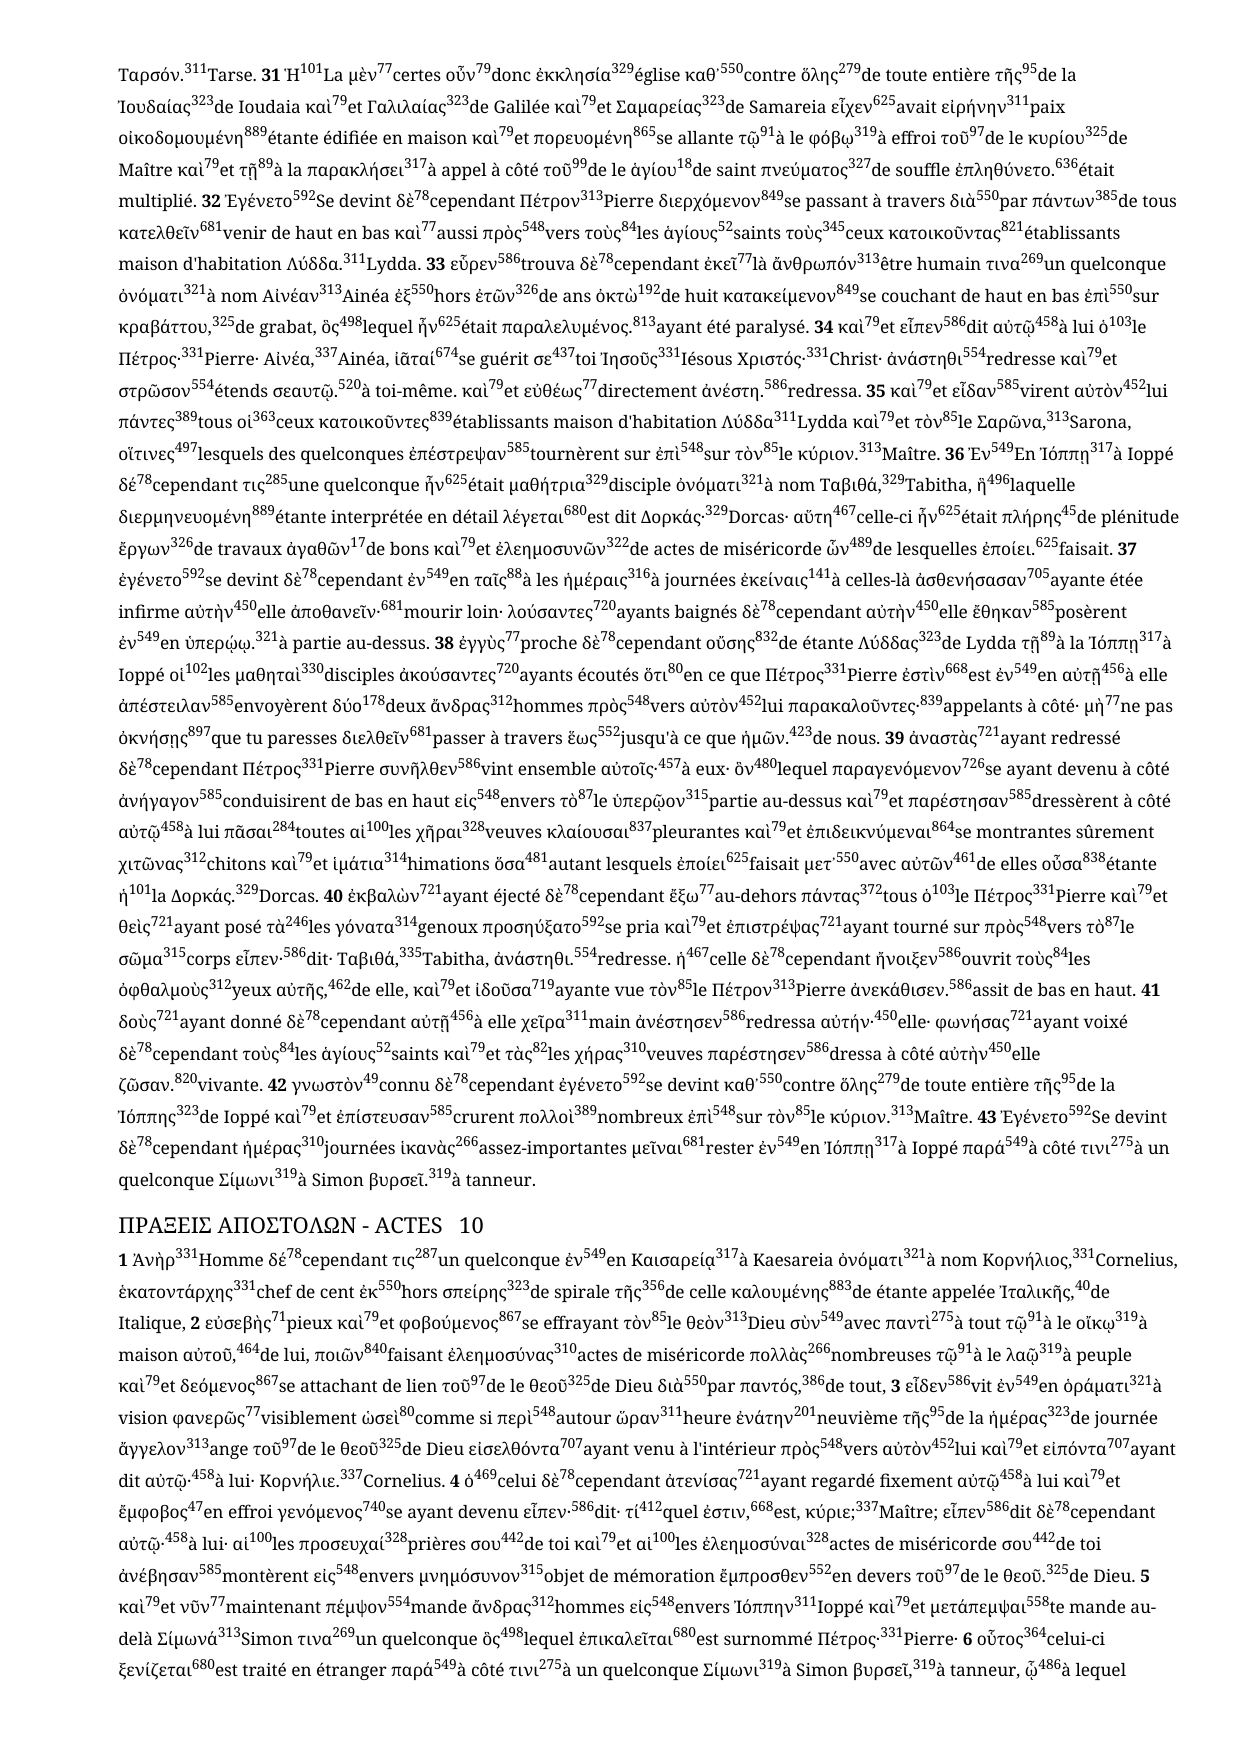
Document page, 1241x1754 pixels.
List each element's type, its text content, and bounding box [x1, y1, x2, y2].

text 1 Ἀνὴρ331Homme δέ78cependant τις287un quelconque ἐν549en Καισαρείᾳ317à Kaesareia ὀνόματι321à nom Κορνήλιος,331Cornelius, ἑκατοντάρχης331chef de cent ἐκ550hors σπείρης323de spirale τῆς356de celle καλουμένης883de étante appelée Ἰταλικῆς,40de Italique, 2 εὐσεβὴς71pieux καὶ79et φοβούμενος867se effrayant τὸν85le θεὸν313Dieu σὺν549avec παντὶ275à tout τῷ91à le οἴκῳ319à maison αὐτοῦ,464de lui, ποιῶν840faisant ἐλεημοσύνας310actes de miséricorde πολλὰς266nombreuses τῷ91à le λαῷ319à peuple καὶ79et δεόμενος867se attachant de lien τοῦ97de le θεοῦ325de Dieu διὰ550par παντός,386de tout, 3 εἶδεν586vit ἐν549en ὁράματι321à vision φανερῶς77visiblement ὡσεὶ80comme si περὶ548autour ὥραν311heure ἐνάτην201neuvième τῆς95de la ἡμέρας323de journée ἄγγελον313ange τοῦ97de le θεοῦ325de Dieu εἰσελθόντα707ayant venu à l'intérieur πρὸς548vers αὐτὸν452lui καὶ79et εἰπόντα707ayant dit αὐτῷ·458à lui· Κορνήλιε.337Cornelius. 4 ὁ469celui δὲ78cependant ἀτενίσας721ayant regardé fixement αὐτῷ458à lui καὶ79et ἔμφοβος47en effroi γενόμενος740se ayant devenu εἶπεν·586dit· τί412quel ἐστιν,668est, κύριε;337Maître; εἶπεν586dit δὲ78cependant αὐτῷ·458à lui· αἱ100les προσευχαί328prières σου442de toi καὶ79et αἱ100les ἐλεημοσύναι328actes de miséricorde σου442de toi ἀνέβησαν585montèrent εἰς548envers μνημόσυνον315objet de mémoration ἔμπροσθεν552en devers τοῦ97de le θεοῦ.325de Dieu. 5 καὶ79et νῦν77maintenant πέμψον554mande ἄνδρας312hommes εἰς548envers Ἰόππην311Ioppé καὶ79et μετάπεμψαι558te mande au-delà Σίμωνά313Simon τινα269un quelconque ὃς498lequel ἐπικαλεῖται680est surnommé Πέτρος·331Pierre· 6 οὗτος364celui-ci ξενίζεται680est traité en étranger παρά549à côté τινι275à un quelconque Σίμωνι319à Simon βυρσεῖ,319à tanneur, ᾧ486à lequel ἐστιν668est οἰκία329maison d'habitation παρὰ548à côté θάλασσαν.311mer. 7 ὡς80comme δὲ78cependant ἀπῆλθεν586éloigna ὁ103le ἄγγελος331ange ὁ364celui λαλῶν840bavardant αὐτῷ,458à lui, φωνήσας721ayant voixé δύο52deux τῶν96de les οἰκετῶν324de habitants de maison καὶ79et στρατιώτην313soldat εὐσεβῆ4pieux τῶν357de ceux προσκαρτερούντων833de endurants auprès αὐτῷ458à lui 8 καὶ79et ἐξηγησάμενος740se ayant raconté ἅπαντα374en totalités αὐτοῖς457à eux ἀπέστειλεν586envoya αὐτοὺς451eux εἰς548envers τὴν83la Ἰόππην.311Ioppé. 9 Τῇ350à Celle δὲ78cependant ἐπαύριον,77lendemain, ὁδοιπορούντων833de allants en chemin ἐκείνων357de ceux-là καὶ79et τῇ89à la πόλει317à cité ἐγγιζόντων,833de approchants, ἀνέβη586monta Πέτρος331Pierre ἐπὶ548sur τὸ87le δῶμα315dôme προσεύξασθαι682se prier περὶ548autour ὥραν311heure ἕκτην.201sixième. 10 ἐγένετο592se devint δὲ78cependant πρόσπεινος47affamé auprès καὶ79et ἤθελεν625voulait γεύσασθαι.682se goûter. παρασκευαζόντων833de équipants à côté δὲ78cependant αὐτῶν463de eux ἐγένετο592se devint ἐπ᾽548sur αὐτὸν452lui ἔκστασις329extase 11 καὶ79et θεωρεῖ668observe τὸν85le οὐρανὸν313ciel ἀνεῳγμένον796ayant été ouvert καὶ79et καταβαῖνον824descendant σκεῦός315ustensile τι271un quelconque ὡς80comme ὀθόνην311toile de fin lin μεγάλην2grande τέσσαρσιν182à quatre ἀρχαῖς316à origines καθιέμενον877étant fait descendre ἐπὶ550sur τῆς95de la γῆς,323de terre, 12 ἐν549en ᾧ488à lequel ὑπῆρχεν625subsistait πάντα288tous τὰ104les τετράποδα72quadrupèdes καὶ79et ἑρπετὰ332reptiles τῆς95de la γῆς323de terre καὶ79et πετεινὰ332volatiles τοῦ97de le οὐρανοῦ.325de ciel. 13 καὶ79et ἐγένετο592se devint φωνὴ329voix πρὸς548vers αὐτόν·452lui· ἀναστάς,721ayant redressé, Πέτρε,337Pierre, θῦσον554sacrifie καὶ79et φάγε.554mange. 14 ὁ103le δὲ78cependant Πέτρος331Pierre εἶπεν·586dit· μηδαμῶς,77certainement non, κύριε,337Maître, ὅτι80en ce que οὐδέποτε77pas cependant à un moment ἔφαγον582je mangeai πᾶν271tout κοινὸν55commun καὶ79et ἀκάθαρτον.55impur. 15 καὶ79et φωνὴ329voix πάλιν77de nouveau ἐκ550hors δευτέρου67de deuxième πρὸς548vers αὐτόν·452lui· ἃ481lesquels ὁ103le θεὸς331Dieu ἐκαθάρισεν,586purifia, σὺ448toi μὴ77ne pas κοίνου.570rends commun. 16 τοῦτο366ce-ci δὲ78cependant ἐγένετο592se devint ἐπὶ547sur τρὶς77trois fois καὶ79et εὐθὺς77directement ἀνελήμφθη600fut pris de bas en haut τὸ105le σκεῦος333ustensile εἰς548envers τὸν85le οὐρανόν.313ciel. 17 Ὡς80Comme δὲ78cependant ἐν549en ἑαυτῷ533à lui-même διηπόρει625hésitait complètement ὁ103le Πέτρος331Pierre τί412quel ἂν340le cas échéant εἴη700que soit τὸ105le ὅραμα333vision ὃ482lequel εἶδεν,586vit, ἰδοὺ306voici οἱ102les ἄνδρες330hommes οἱ363ceux ἀπεσταλμένοι812ayants étés envoyés ὑπὸ550sous τοῦ97de le Κορνηλίου325de Cornelius διερωτήσαντες720ayants interrogés à travers τὴν83la οἰκίαν311maison d'habitation τοῦ97de le Σίμωνος325de Simon ἐπέστησαν585présentèrent ἐπὶ548sur τὸν85le πυλῶνα,313portail, 18 καὶ79et φωνήσαντες720ayants voixés ἐπυνθάνοντο630se enquéraient εἰ80si Σίμων331Simon ὁ498celui ἐπικαλούμενος891étant surnommé Πέτρος331Pierre ἐνθάδε77ici-même ξενίζεται.680est traité en étranger. 19 Τοῦ97de Le δὲ78cependant Πέτρου325de Pierre διενθυμουμένου861de se réfléchissant deux fois περὶ550autour τοῦ99de le ὁράματος327de vision εἶπεν586dit [αὐτῷ]458[à lui] τὸ105le πνεῦμα·333souffle· ἰδοὺ306voici ἄνδρες330hommes τρεῖς196trois ζητοῦσιν667cherchent σε,437toi, 20 ἀλλ᾽79mais ἀναστὰς721ayant redressé κατάβηθι554descends καὶ79et πορεύου574te va σὺν549avec αὐτοῖς457à eux μηδὲν375ne pas un διακρινόμενος867se jugeant à travers ὅτι80en ce que ἐγὼ431moi ἀπέσταλκα638j'ai envoyé αὐτούς.451eux. 21 καταβὰς721ayant descendu δὲ78cependant Πέτρος331Pierre πρὸς548vers τοὺς84les ἄνδρας312hommes εἶπεν·586dit· ἰδοὺ306voici ἐγώ431moi εἰμι664je suis ὃν480lequel ζητεῖτε·665vous cherchez· τίς408quelle ἡ101la αἰτία329cause δι᾽548par le fait de ἣν478laquelle πάρεστε;665vous êtes à côté; 22 οἱ468ceux δὲ78cependant εἶπαν·585dirent· Κορνήλιος331Cornelius ἑκατοντάρχης,331chef de cent, ἀνὴρ331homme δίκαιος22juste καὶ79et φοβούμενος867se effrayant τὸν85le θεόν,313Dieu, μαρτυρούμενός891étant témoigné τε79en outre ὑπὸ550sous ὅλου283de tout entier τοῦ99de le ἔθνους327de ethnie τῶν96de les Ἰουδαίων,64de Ioudaiens, ἐχρηματίσθη600fut négocié du besoin ὑπὸ550sous ἀγγέλου325de ange ἁγίου16de saint μεταπέμψασθαί682se mander au-delà σε437toi εἰς548envers τὸν85le οἶκον313maison αὐτοῦ464de lui καὶ79et ἀκοῦσαι681écouter ῥήματα314oraux παρὰ550à côté σοῦ.442de toi. 23 εἰσκαλεσάμενος740se ayant appelé envers οὖν79donc αὐτοὺς451eux ἐξένισεν.586traita en étranger. Τῇ350à Celle δὲ78cependant ἐπαύριον77lendemain ἀναστὰς721ayant redressé ἐξῆλθεν586sortit σὺν549avec αὐτοῖς457à eux καί79et τινες389des quelconques τῶν96de les ἀδελφῶν324de frères τῶν357de ceux ἀπὸ550au loin Ἰόππης323de Ioppé συνῆλθον585vinrent ensemble αὐτῷ.458à lui. 24 τῇ350à celle δὲ78cependant ἐπαύριον77lendemain εἰσῆλθεν586vint à l'intérieur εἰς548envers τὴν83la Καισάρειαν.311Kaesareia. ὁ103le δὲ78cependant Κορνήλιος331Cornelius ἦν625était προσδοκῶν840attendant αὐτοὺς451eux συγκαλεσάμενος740se ayant appelé ensemble τοὺς84les συγγενεῖς52congénitaux αὐτοῦ464de lui καὶ79et τοὺς84les ἀναγκαίους3nécessaires φίλους.52amis. 25 Ὡς80Comme δὲ78cependant ἐγένετο592se devint τοῦ360de ce εἰσελθεῖν681venir à l'intérieur τὸν85le Πέτρον,313Pierre, συναντήσας721ayant rencontré avec αὐτῷ458à lui ὁ103le Κορνήλιος331Cornelius πεσὼν721ayant tombé ἐπὶ548sur τοὺς244les πόδας312pieds προσεκύνησεν.586prosterna vers. 26 ὁ103le δὲ78cependant Πέτρος331Pierre ἤγειρεν586éveilla αὐτὸν452lui λέγων·840disant· ἀνάστηθι·554redresse· καὶ77aussi ἐγὼ431moi αὐτὸς513moi-même ἄνθρωπός331être humain εἰμι.664je suis. 27 καὶ79et συνομιλῶν840conversant avec αὐτῷ458à lui εἰσῆλθεν586vint à l'intérieur καὶ79et εὑρίσκει668trouve συνεληλυθότας769ayants venus ensemble πολλούς,372nombreux, 28 ἔφη625déclarait τε79en outre πρὸς548vers αὐτούς·451eux· ὑμεῖς447vous ἐπίστασθε671vous vous établissez sûrement ὡς77comme ἀθέμιτόν49illicite ἐστιν668est ἀνδρὶ319à homme Ἰουδαίῳ10à Ioudaien κολλᾶσθαι692être collé ἢ79ou προσέρχεσθαι690se venir vers ἀλλοφύλῳ·59à d'autre tribu· κἀμοὶ420à et moi ὁ103le θεὸς331Dieu ἔδειξεν586montra μηδένα269ne pas un κοινὸν53commun ἢ79ou ἀκάθαρτον53impur λέγειν689dire ἄνθρωπον·313être humain· 29 διὸ79c'est pourquoi καὶ77aussi ἀναντιρρήτως77incontestablement ἦλθον582je vins μεταπεμφθείς.760ayant été mandé au-delà. πυνθάνομαι670je m'enquiers οὖν79donc τίνι165à quel λόγῳ319à discours μετεπέμψασθέ589vous vous mandâtes au-delà με;417moi; 30 καὶ79et ὁ103le Κορνήλιος331Cornelius ἔφη·625déclarait· ἀπὸ550au loin τετάρτης209de quatrième ἡμέρας323de journée μέχρι552jusqu'à ταύτης148de celle-ci τῆς95de la ὥρας323de heure ἤμην627je m'étais τὴν83la ἐνάτην51neuvième προσευχόμενος867se priant ἐν549en τῷ91à le οἴκῳ319à maison μου,424de moi, καὶ79et ἰδοὺ306voici ἀνὴρ331homme ἔστη586dressa ἐνώπιόν552en devant μου424de moi ἐν549en ἐσθῆτι317à habillement λαμπρᾷ8à brillante 31 καὶ79et φησίν·668déclare· Κορνήλιε,337Cornelius, εἰσηκούσθη600fut écouté envers σου442de toi ἡ101la προσευχὴ329prière καὶ79et αἱ100les ἐλεημοσύναι328actes de miséricorde σου442de toi ἐμνήσθησαν599furent fait mémoire ἐνώπιον552en devant τοῦ97de le θεοῦ.325de Dieu. 32 πέμψον554mande οὖν79donc εἰς548envers Ἰόππην311Ioppé καὶ79et μετακάλεσαι558te appelle avec au-delà Σίμωνα313Simon ὃς498lequel ἐπικαλεῖται680est surnommé Πέτρος,331Pierre, οὗτος364celui-ci ξενίζεται680est traité en étranger ἐν549en οἰκίᾳ317à maison d'habitation Σίμωνος325de Simon βυρσέως325de tanneur παρὰ548à côté θάλασσαν.311mer. 33 ἐξαυτῆς77immédiatement οὖν79donc ἔπεμψα582je mandai πρὸς548vers σέ,437toi, σύ448toi τε79en outre καλῶς77bellement ἐποίησας584tu fis παραγενόμενος.740se ayant devenu à côté. νῦν77maintenant οὖν79donc πάντες389tous ἡμεῖς430nous ἐνώπιον552en devant τοῦ97de le θεοῦ325de Dieu πάρεσμεν663nous sommes à côté ἀκοῦσαι681écouter πάντα270tous τὰ347ces προστεταγμένα797ayants étés ordonnancés auprès σοι439à toi ὑπὸ550sous τοῦ97de le κυρίου.325de Maître. 34 Ἀνοίξας721Ayant ouvert δὲ78cependant Πέτρος331Pierre τὸ87le στόμα315bouche εἶπεν·586dit· ἐπ᾽550sur ἀληθείας323de vérité καταλαμβάνομαι670je me prends de haut en bas ὅτι80en ce que οὐκ77non ἔστιν668est προσωπολήμπτης331preneur de face ὁ103le θεός,331Dieu, 35 ἀλλ᾽79mais ἐν549en παντὶ277à tout ἔθνει321à ethnie ὁ364celui φοβούμενος867se effrayant αὐτὸν452lui καὶ79et ἐργαζόμενος867se mettant au travail δικαιοσύνην311justice δεκτὸς47acceptable αὐτῷ458à lui ἐστιν.668est. 36 τὸν85le λόγον313discours [ὃν]480[lequel] ἀπέστειλεν586envoya τοῖς90à les υἱοῖς318à fils Ἰσραὴλ325de Israël εὐαγγελιζόμενος867se évangélisant εἰρήνην311paix διὰ550par Ἰησοῦ325de Iésous Χριστοῦ,325de Christ, οὗτός364celui-ci ἐστιν668est πάντων383de tous κύριος,331Maître, 37 ὑμεῖς447vous οἴδατε639vous avez su τὸ87le γενόμενον728se ayant devenu ῥῆμα315oral καθ᾽550contre ὅλης279de toute entière τῆς95de la Ἰουδαίας,323de Ioudaia, ἀρξάμενος740se ayant originé ἀπὸ550au loin τῆς95de la Γαλιλαίας323de Galilée μετὰ548après τὸ87le βάπτισμα315baptême ὃ482lequel ἐκήρυξεν586annonça Ἰωάννης,331Ioannes, 38 Ἰησοῦν313Iésous τὸν346celui ἀπὸ550au loin Ναζαρέθ,323de Nazareth, ὡς77comme ἔχρισεν586oignit αὐτὸν452lui ὁ103le θεὸς331Dieu πνεύματι321à souffle ἁγίῳ12à saint καὶ79et δυνάμει,317à puissance, ὃς498lequel διῆλθεν586passa à travers εὐεργετῶν840travaillant au bien καὶ79et ἰώμενος867se guérissant πάντας372tous τοὺς345ceux καταδυναστευομένους874étants régnés en dynastes de haut en bas ὑπὸ550sous τοῦ97de le διαβόλου,65de diable, ὅτι80en ce que ὁ103le θεὸς331Dieu ἦν625était μετ᾽550avec αὐτοῦ.464de lui. 39 καὶ79et ἡμεῖς430nous μάρτυρες330témoins πάντων385de tous ὧν493de lesquels ἐποίησεν586fit ἔν549en τε79en outre τῇ89à la χώρᾳ317à région τῶν96de les Ἰουδαίων64de Ioudaiens καὶ79et [ἐν]549[en] Ἰερουσαλήμ.317à Ierousalem. ὃν480lequel καὶ77aussi ἀνεῖλαν585saisirent de bas en haut κρεμάσαντες720ayants suspendus ἐπὶ550sur ξύλου,327de bois, 40 τοῦτον346celui-ci ὁ103le θεὸς331Dieu ἤγειρεν586éveilla [ἐν]549[en] τῇ89à la τρίτῃ206à troisième ἡμέρᾳ317à journée καὶ79et ἔδωκεν586donna αὐτὸν452lui ἐμφανῆ32visible dedans γενέσθαι,682se devenir, 41 οὐ77non παντὶ275à tout τῷ91à le λαῷ,319à peuple, ἀλλὰ79mais μάρτυσιν318à témoins τοῖς351à ceux προκεχειροτονημένοις800à ayants étés désignés de main d'avance ὑπὸ550sous τοῦ97de le θεοῦ,325de Dieu, ἡμῖν,419à nous, οἵτινες497lesquels des quelconques συνεφάγομεν581nous mangeâmes avec καὶ79et συνεπίομεν581nous bûmes avec αὐτῷ458à lui μετὰ548après τὸ348ce ἀναστῆναι681redresser αὐτὸν452lui ἐκ550hors νεκρῶν·64de morts· 42 καὶ79et παρήγγειλεν586annonça à côté ἡμῖν419à nous κηρύξαι681annoncer τῷ91à le λαῷ319à peuple καὶ79et διαμαρτύρασθαι682se passer témoignage ὅτι80en ce que οὗτός364celui-ci ἐστιν668est ὁ364celui ὡρισμένος813ayant été limité ὑπὸ550sous τοῦ97de le θεοῦ325de Dieu κριτὴς331juge ζώντων833de vivants καὶ79et νεκρῶν.64de morts. 43 τούτῳ352à celui-ci πάντες286tous οἱ102les προφῆται330prophètes μαρτυροῦσιν667témoignent ἄφεσιν311abandon ἁμαρτιῶν322de fautes λαβεῖν681prendre διὰ550par τοῦ99de le ὀνόματος327de nom αὐτοῦ464de lui πάντα373tout τὸν346celui πιστεύοντα822croyant εἰς548envers αὐτόν.452lui. 44 Ἔτι77Encore λαλοῦντος834de bavardant τοῦ97de le Πέτρου325de Pierre τὰ86les ῥήματα314oraux ταῦτα139ces-ci ἐπέπεσεν586tomba dessus τὸ105le πνεῦμα333souffle τὸ105le ἅγιον24saint ἐπὶ548sur πάντας372tous τοὺς345ceux ἀκούοντας821écoutants τὸν85le λόγον.313discours. 45 καὶ79et ἐξέστησαν585extasièrent οἱ102les ἐκ550hors περιτομῆς323de circoncision πιστοὶ70croyables ὅσοι497autant lesquels συνῆλθαν585vinrent ensemble τῷ91à le Πέτρῳ,319à Pierre, ὅτι80en ce que καὶ77aussi ἐπὶ548sur τὰ86les ἔθνη314ethnies ἡ101la δωρεὰ329gratification τοῦ99de le ἁγίου18de saint πνεύματος327de souffle ἐκκέχυται·654a été déversé· 46 ἤκουον624écoutaient γὰρ79car αὐτῶν463de eux λαλούντων833de bavardants γλώσσαις316à langues καὶ79et μεγαλυνόντων833de magnifiants τὸν85le θεόν.313Dieu. τότε77alors ἀπεκρίθη600fut répondu Πέτρος·331Pierre· 47 μήτι340ne serait-ce que τὸ87le ὕδωρ315eau δύναται674se peut κωλῦσαί681empêcher τις390un quelconque τοῦ360de ce μὴ77ne pas βαπτισθῆναι683être baptisé τούτους,345ceux-ci, οἵτινες497lesquels des quelconques τὸ87le πνεῦμα315souffle τὸ87le ἅγιον6saint ἔλαβον585prirent ὡς80comme καὶ77aussi ἡμεῖς;430nous; 48 προσέταξεν586ordonnança auprès δὲ78cependant αὐτοὺς451eux ἐν549en τῷ93à le ὀνόματι321à nom Ἰησοῦ325de Iésous Χριστοῦ325de Christ βαπτισθῆναι.683être baptisé. τότε77alors ἠρώτησαν585interrogèrent αὐτὸν452lui ἐπιμεῖναι681rester sur ἡμέρας310journées τινάς.266des quelconques. [118, 1244, 1181, 1682]
text 1 Ὁ103Le δὲ78cependant Σαῦλος331Saul ἔτι77encore ἐμπνέων840inspirant souffle ἀπειλῆς323de menace καὶ79et φόνου325de meurtre εἰς548envers τοὺς84les μαθητὰς312disciples τοῦ97de le κυρίου,325de Maître, προσελθὼν721ayant venu vers τῷ91à le ἀρχιερεῖ319à chef sacrificateur 2 ᾐτήσατο592se demanda παρ᾽550à côté αὐτοῦ464de lui ἐπιστολὰς310épîtres εἰς548envers Δαμασκὸν311Damas πρὸς548vers τὰς82les συναγωγάς,310synagogues, ὅπως80de telle manière que ἐάν80si le cas échéant τινας372des quelconques εὕρῃ899que trouve τῆς95de la ὁδοῦ323de chemin ὄντας,821étants, ἄνδρας312hommes τε79en outre καὶ79et γυναῖκας,310femmes, δεδεμένους795ayants étés attachés de lien ἀγάγῃ899que conduise εἰς548envers Ἰερουσαλήμ.311Ierousalem. 3 Ἐν549En δὲ78cependant τῷ354à ce πορεύεσθαι690se aller ἐγένετο592se devint αὐτὸν452lui ἐγγίζειν689approcher τῇ89à la Δαμασκῷ,317à Damas, ἐξαίφνης77soudainement τε79en outre αὐτὸν452lui περιήστραψεν586éclaira autour φῶς333lumière ἐκ550hors τοῦ97de le οὐρανοῦ325de ciel 4 καὶ79et πεσὼν721ayant tombé ἐπὶ548sur τὴν83la γῆν311terre ἤκουσεν586écouta φωνὴν311voix λέγουσαν820disante αὐτῷ·458à lui· Σαοὺλ337Saoul Σαούλ,337Saoul, τί399quel με417moi διώκεις;666tu poursuis; 5 εἶπεν586dit δέ·78cependant· τίς410quel εἶ,666tu es, κύριε;337Maître; ὁ469celui δέ·78cependant· ἐγώ431moi εἰμι664je suis Ἰησοῦς331Iésous ὃν480lequel σὺ448toi διώκεις·666tu poursuis· 6 ἀλλ᾽79mais ἀνάστηθι554redresse καὶ79et εἴσελθε554viens à l'intérieur εἰς548envers τὴν83la πόλιν311cité καὶ79et λαληθήσεταί619sera bavardé σοι439à toi ὅ482lequel τί375un quelconque σε437toi δεῖ668attache de lien ποιεῖν.689faire. 7 οἱ102les δὲ78cependant ἄνδρες330hommes οἱ497ceux συνοδεύοντες839cheminants avec αὐτῷ458à lui εἱστήκεισαν658avaient dressé ἐνεοί,70muets, ἀκούοντες839écoutants μὲν79certes τῆς95de la φωνῆς323de voix μηδένα373ne pas un δὲ78cependant θεωροῦντες.839observants. 8 ἠγέρθη600fut éveillé δὲ78cependant Σαῦλος331Saul ἀπὸ550au loin τῆς95de la γῆς,323de terre, ἀνεῳγμένων806de ayants étés ouverts δὲ78cependant τῶν96de les ὀφθαλμῶν324de yeux αὐτοῦ464de lui οὐδὲν375aucun ἔβλεπεν·625regardait· χειραγωγοῦντες839menants en main δὲ78cependant αὐτὸν452lui εἰσήγαγον585conduisirent à l'intérieur εἰς548envers Δαμασκόν.311Damas. 9 καὶ79et ἦν625était ἡμέρας310journées τρεῖς176trois μὴ77ne pas βλέπων840regardant καὶ79et οὐκ77non ἔφαγεν586mangea οὐδὲ79non cependant ἔπιεν.586but. 10 Ἦν625Était δέ78cependant τις287un quelconque μαθητὴς331disciple ἐν549en Δαμασκῷ317à Damas ὀνόματι321à nom Ἁνανίας,331Ananias, καὶ79et εἶπεν586dit πρὸς548vers αὐτὸν452lui ἐν549en ὁράματι321à vision ὁ103le κύριος·331Maître· Ἁνανία.337Ananias. ὁ469celui δὲ78cependant εἶπεν·586dit· ἰδοὺ306voici ἐγώ,431moi, κύριε.337Maître. 11 ὁ103le δὲ78cependant κύριος331Maître πρὸς548vers αὐτόν·452lui· ἀναστὰς721ayant redressé πορεύθητι563sois allé ἐπὶ548sur τὴν83la ῥύμην311rue τὴν344celle καλουμένην873étante appelée Εὐθεῖαν30Directe καὶ79et ζήτησον554cherche ἐν549en οἰκίᾳ317à maison d'habitation Ἰούδα325de Iouda Σαῦλον313Saul ὀνόματι321à nom Ταρσέα·313De Tarse· ἰδοὺ306voici γὰρ79car προσεύχεται674se prie 12 καὶ79et εἶδεν586vit ἄνδρα313homme [ἐν549[en ὁράματι]321à vision] Ἁνανίαν313Ananias ὀνόματι321à nom εἰσελθόντα707ayant venu à l'intérieur καὶ79et ἐπιθέντα707ayant surposé αὐτῷ458à lui [τὰς]242[les] χεῖρας310mains ὅπως80de telle manière que ἀναβλέψῃ.899que regarde de bas en haut. 13 ἀπεκρίθη600fut répondu δὲ78cependant Ἁνανίας·331Ananias· κύριε,337Maître, ἤκουσα582j'écoutai ἀπὸ550au loin πολλῶν383de nombreux περὶ550autour τοῦ97de le ἀνδρὸς325de homme τούτου150de celui-ci ὅσα296autant lesquels κακὰ54malicieux τοῖς90à les ἁγίοις58à saints σου442de toi ἐποίησεν586fit ἐν549en Ἰερουσαλήμ·317à Ierousalem· 14 καὶ79et ὧδε77ici ἔχει668a ἐξουσίαν311autorité παρὰ550à côté τῶν96de les ἀρχιερέων324de chefs sacrificateurs δῆσαι681attacher de lien πάντας372tous τοὺς345ceux ἐπικαλουμένους848se surnommants τὸ87le ὄνομά315nom σου.442de toi. 15 εἶπεν586dit δὲ78cependant πρὸς548vers αὐτὸν452lui ὁ103le κύριος·331Maître· πορεύου,574te va, ὅτι80en ce que σκεῦος333ustensile ἐκλογῆς323de élection ἐστίν668est μοι420à moi οὗτος364celui-ci τοῦ360de ce βαστάσαι681mettre en charge τὸ87le ὄνομά315nom μου424de moi ἐνώπιον552en devant ἐθνῶν326de ethnies τε79en outre καὶ77aussi βασιλέων324de rois υἱῶν324de fils τε79en outre Ἰσραήλ·325de Israël· 16 ἐγὼ431moi γὰρ79car ὑποδείξω602je montrerai en dessous αὐτῷ458à lui ὅσα481autant lesquels δεῖ668attache de lien αὐτὸν452lui ὑπὲρ550au-dessus τοῦ99de le ὀνόματός327de nom μου424de moi παθεῖν.681souffrir. 17 Ἀπῆλθεν586Éloigna δὲ78cependant Ἁνανίας331Ananias καὶ79et εἰσῆλθεν586vint à l'intérieur εἰς548envers τὴν83la οἰκίαν311maison d'habitation καὶ79et ἐπιθεὶς721ayant surposé ἐπ᾽548sur αὐτὸν452lui τὰς242les χεῖρας310mains εἶπεν·586dit· Σαοὺλ337Saoul ἀδελφέ,337frère, ὁ103le κύριος331Maître ἀπέσταλκέν642a envoyé με,417moi, Ἰησοῦς331Iésous ὁ364celui ὀφθείς760ayant été vu σοι439à toi ἐν549en τῇ89à la ὁδῷ317à chemin ᾗ484à laquelle ἤρχου,629tu te venais, ὅπως80de telle manière que ἀναβλέψῃς897que tu regardes de bas en haut καὶ79et πλησθῇς909que tu sois rempli πνεύματος327de souffle ἁγίου.18de saint. 18 καὶ79et εὐθέως77directement ἀπέπεσαν585tombèrent loin αὐτοῦ464de lui ἀπὸ550au loin τῶν96de les ὀφθαλμῶν324de yeux ὡς80comme λεπίδες,328écailles, ἀνέβλεψέν586regarda de bas en haut τε79en outre καὶ79et ἀναστὰς721ayant redressé ἐβαπτίσθη600fut baptisé 19 καὶ79et λαβὼν721ayant pris τροφὴν311nourriture ἐνισχύθη.600fut fortifié intérieurement. Ἐγένετο592Se devint δὲ78cependant μετὰ550avec τῶν96de les ἐν549en Δαμασκῷ317à Damas μαθητῶν324de disciples ἡμέρας310journées τινὰς266des quelconques 20 καὶ79et εὐθέως77directement ἐν549en ταῖς88à les συναγωγαῖς316à synagogues ἐκήρυσσεν625annonçait τὸν85le Ἰησοῦν313Iésous ὅτι80en ce que οὗτός364celui-ci ἐστιν668est ὁ103le υἱὸς331fils τοῦ97de le θεοῦ.325de Dieu. 21 ἐξίσταντο630se extasiaient δὲ78cependant πάντες389tous οἱ363ceux ἀκούοντες839écoutants καὶ79et ἔλεγον·624disaient· οὐχ340non οὗτός364celui-ci ἐστιν668est ὁ364celui πορθήσας721ayant ravagé εἰς548envers Ἰερουσαλὴμ311Ierousalem τοὺς345ceux ἐπικαλουμένους848se surnommants τὸ87le ὄνομα315nom τοῦτο,140ce-ci, καὶ79et ὧδε77ici εἰς548envers τοῦτο348ce-ci ἐληλύθει659avait venu ἵνα80afin que δεδεμένους795ayants étés attachés de lien αὐτοὺς451eux ἀγάγῃ899que conduise ἐπὶ548sur τοὺς84les ἀρχιερεῖς;312chefs sacrificateurs; 22 Σαῦλος331Saul δὲ78cependant μᾶλλον77davantage ἐνεδυναμοῦτο636était fortifié dans καὶ79et συνέχυννεν625versait ensemble dans la confusion [τοὺς]84[les] Ἰουδαίους52Ioudaiens τοὺς345ceux κατοικοῦντας821établissants maison d'habitation ἐν549en Δαμασκῷ317à Damas συμβιβάζων840conciliant ὅτι80en ce que οὗτός364celui-ci ἐστιν668est ὁ103le χριστός.331Christ. 23 Ὡς80Comme δὲ78cependant ἐπληροῦντο635étaient fait plénitude ἡμέραι328journées ἱκαναί,19assez-importantes, συνεβουλεύσαντο591se délibérèrent ensemble οἱ102les Ἰουδαῖοι70Ioudaiens ἀνελεῖν681saisir de bas en haut αὐτόν·452lui· 24 ἐγνώσθη600fut connu δὲ78cependant τῷ91à le Σαύλῳ319à Saul ἡ101la ἐπιβουλὴ329complot αὐτῶν.463de eux. παρετηροῦντο630se épiaient δὲ78cependant καὶ77aussi τὰς82les πύλας310porches ἡμέρας323de journée τε79en outre καὶ79et νυκτὸς323de nuit ὅπως80de telle manière que αὐτὸν452lui ἀνέλωσιν·898que saisissent de bas en haut· 25 λαβόντες720ayants pris δὲ78cependant οἱ102les μαθηταὶ330disciples αὐτοῦ464de lui νυκτὸς323de nuit διὰ550par τοῦ99de le τείχους327de muraille καθῆκαν585firent descendre αὐτὸν452lui χαλάσαντες720ayants lâchés ἐν549en σπυρίδι.317à corbeille. 26 Παραγενόμενος740Se ayant devenu à côté δὲ78cependant εἰς548envers Ἰερουσαλὴμ311Ierousalem ἐπείραζεν625mettait en tentation κολλᾶσθαι692être collé τοῖς90à les μαθηταῖς,318à disciples, καὶ79et πάντες389tous ἐφοβοῦντο630se effrayaient αὐτὸν452lui μὴ77ne pas πιστεύοντες839croyants ὅτι80en ce que ἐστὶν668est μαθητής.331disciple. 27 Βαρναβᾶς331Bar-Nabas δὲ78cependant ἐπιλαβόμενος740se ayant emparé αὐτὸν452lui ἤγαγεν586conduisit πρὸς548vers τοὺς84les ἀποστόλους312envoyés καὶ79et διηγήσατο592se raconta complètement αὐτοῖς457à eux πῶς77comment? ἐν549en τῇ89à la ὁδῷ317à chemin εἶδεν586vit τὸν85le κύριον313Maître καὶ79et ὅτι80en ce que ἐλάλησεν586bavarda αὐτῷ458à lui καὶ79et πῶς77comment? ἐν549en Δαμασκῷ317à Damas ἐπαρρησιάσατο592se oralisa franchement ἐν549en τῷ93à le ὀνόματι321à nom τοῦ97de le Ἰησοῦ.325de Iésous. 28 καὶ79et ἦν625était μετ᾽550avec αὐτῶν463de eux εἰσπορευόμενος867se allant à l'intérieur καὶ79et ἐκπορευόμενος867se allant au dehors εἰς548envers Ἰερουσαλήμ,311Ierousalem, παρρησιαζόμενος867se oralisant franchement ἐν549en τῷ93à le ὀνόματι321à nom τοῦ97de le κυρίου,325de Maître, 29 ἐλάλει625bavardait τε79en outre καὶ79et συνεζήτει625cherchait ensemble πρὸς548vers τοὺς84les Ἑλληνιστάς,312Hellénistes, οἱ468ceux δὲ78cependant ἐπεχείρουν624mettaient la main sur ἀνελεῖν681saisir de bas en haut αὐτόν.452lui. 30 ἐπιγνόντες720ayants reconnus δὲ78cependant οἱ102les ἀδελφοὶ330frères κατήγαγον585menèrent de haut en bas αὐτὸν452lui εἰς548envers Καισάρειαν311Kaesareia καὶ79et ἐξαπέστειλαν585envoyèrent dehors αὐτὸν452lui εἰς548envers Ταρσόν.311Tarse. 31 Ἡ101La μὲν77certes οὖν79donc ἐκκλησία329église καθ᾽550contre ὅλης279de toute entière τῆς95de la Ἰουδαίας323de Ioudaia καὶ79et Γαλιλαίας323de Galilée καὶ79et Σαμαρείας323de Samareia εἶχεν625avait εἰρήνην311paix οἰκοδομουμένη889étante édifiée en maison καὶ79et πορευομένη865se allante τῷ91à le φόβῳ319à effroi τοῦ97de le κυρίου325de Maître καὶ79et τῇ89à la παρακλήσει317à appel à côté τοῦ99de le ἁγίου18de saint πνεύματος327de souffle ἐπληθύνετο.636était multiplié. 32 Ἐγένετο592Se devint δὲ78cependant Πέτρον313Pierre διερχόμενον849se passant à travers διὰ550par πάντων385de tous κατελθεῖν681venir de haut en bas καὶ77aussi πρὸς548vers τοὺς84les ἁγίους52saints τοὺς345ceux κατοικοῦντας821établissants maison d'habitation Λύδδα.311Lydda. 33 εὗρεν586trouva δὲ78cependant ἐκεῖ77là ἄνθρωπόν313être humain τινα269un quelconque ὀνόματι321à nom Αἰνέαν313Ainéa ἐξ550hors ἐτῶν326de ans ὀκτὼ192de huit κατακείμενον849se couchant de haut en bas ἐπὶ550sur κραβάττου,325de grabat, ὃς498lequel ἦν625était παραλελυμένος.813ayant été paralysé. 34 καὶ79et εἶπεν586dit αὐτῷ458à lui ὁ103le Πέτρος·331Pierre· Αἰνέα,337Ainéa, ἰᾶταί674se guérit σε437toi Ἰησοῦς331Iésous Χριστός·331Christ· ἀνάστηθι554redresse καὶ79et στρῶσον554étends σεαυτῷ.520à toi-même. καὶ79et εὐθέως77directement ἀνέστη.586redressa. 35 καὶ79et εἶδαν585virent αὐτὸν452lui πάντες389tous οἱ363ceux κατοικοῦντες839établissants maison d'habitation Λύδδα311Lydda καὶ79et τὸν85le Σαρῶνα,313Sarona, οἵτινες497lesquels des quelconques ἐπέστρεψαν585tournèrent sur ἐπὶ548sur τὸν85le κύριον.313Maître. 36 Ἐν549En Ἰόππῃ317à Ioppé δέ78cependant τις285une quelconque ἦν625était μαθήτρια329disciple ὀνόματι321à nom Ταβιθά,329Tabitha, ἣ496laquelle διερμηνευομένη889étante interprétée en détail λέγεται680est dit Δορκάς·329Dorcas· αὕτη467celle-ci ἦν625était πλήρης45de plénitude ἔργων326de travaux ἀγαθῶν17de bons καὶ79et ἐλεημοσυνῶν322de actes de miséricorde ὧν489de lesquelles ἐποίει.625faisait. 37 ἐγένετο592se devint δὲ78cependant ἐν549en ταῖς88à les ἡμέραις316à journées ἐκείναις141à celles-là ἀσθενήσασαν705ayante étée infirme αὐτὴν450elle ἀποθανεῖν·681mourir loin· λούσαντες720ayants baignés δὲ78cependant αὐτὴν450elle ἔθηκαν585posèrent ἐν549en ὑπερῴῳ.321à partie au-dessus. 38 ἐγγὺς77proche δὲ78cependant οὔσης832de étante Λύδδας323de Lydda τῇ89à la Ἰόππῃ317à Ioppé οἱ102les μαθηταὶ330disciples ἀκούσαντες720ayants écoutés ὅτι80en ce que Πέτρος331Pierre ἐστὶν668est ἐν549en αὐτῇ456à elle ἀπέστειλαν585envoyèrent δύο178deux ἄνδρας312hommes πρὸς548vers αὐτὸν452lui παρακαλοῦντες·839appelants à côté· μὴ77ne pas ὀκνήσῃς897que tu paresses διελθεῖν681passer à travers ἕως552jusqu'à ce que ἡμῶν.423de nous. 39 ἀναστὰς721ayant redressé δὲ78cependant Πέτρος331Pierre συνῆλθεν586vint ensemble αὐτοῖς·457à eux· ὃν480lequel παραγενόμενον726se ayant devenu à côté ἀνήγαγον585conduisirent de bas en haut εἰς548envers τὸ87le ὑπερῷον315partie au-dessus καὶ79et παρέστησαν585dressèrent à côté αὐτῷ458à lui πᾶσαι284toutes αἱ100les χῆραι328veuves κλαίουσαι837pleurantes καὶ79et ἐπιδεικνύμεναι864se montrantes sûrement χιτῶνας312chitons καὶ79et ἱμάτια314himations ὅσα481autant lesquels ἐποίει625faisait μετ᾽550avec αὐτῶν461de elles οὖσα838étante ἡ101la Δορκάς.329Dorcas. 40 ἐκβαλὼν721ayant éjecté δὲ78cependant ἔξω77au-dehors πάντας372tous ὁ103le Πέτρος331Pierre καὶ79et θεὶς721ayant posé τὰ246les γόνατα314genoux προσηύξατο592se pria καὶ79et ἐπιστρέψας721ayant tourné sur πρὸς548vers τὸ87le σῶμα315corps εἶπεν·586dit· Ταβιθά,335Tabitha, ἀνάστηθι.554redresse. ἡ467celle δὲ78cependant ἤνοιξεν586ouvrit τοὺς84les ὀφθαλμοὺς312yeux αὐτῆς,462de elle, καὶ79et ἰδοῦσα719ayante vue τὸν85le Πέτρον313Pierre ἀνεκάθισεν.586assit de bas en haut. 41 δοὺς721ayant donné δὲ78cependant αὐτῇ456à elle χεῖρα311main ἀνέστησεν586redressa αὐτήν·450elle· φωνήσας721ayant voixé δὲ78cependant τοὺς84les ἁγίους52saints καὶ79et τὰς82les χήρας310veuves παρέστησεν586dressa à côté αὐτὴν450elle ζῶσαν.820vivante. 42 γνωστὸν49connu δὲ78cependant ἐγένετο592se devint καθ᾽550contre ὅλης279de toute entière τῆς95de la Ἰόππης323de Ioppé καὶ79et ἐπίστευσαν585crurent πολλοὶ389nombreux ἐπὶ548sur τὸν85le κύριον.313Maître. 43 Ἐγένετο592Se devint δὲ78cependant ἡμέρας310journées ἱκανὰς266assez-importantes μεῖναι681rester ἐν549en Ἰόππῃ317à Ioppé παρά549à côté τινι275à un quelconque Σίμωνι319à Simon βυρσεῖ.319à tanneur. [118, 59, 1181, 1191]
text ΠΡΑΞΕΙΣ ΑΠΟΣΤΟΛΩΝ - ACTES 10 [118, 1210, 1181, 1240]
